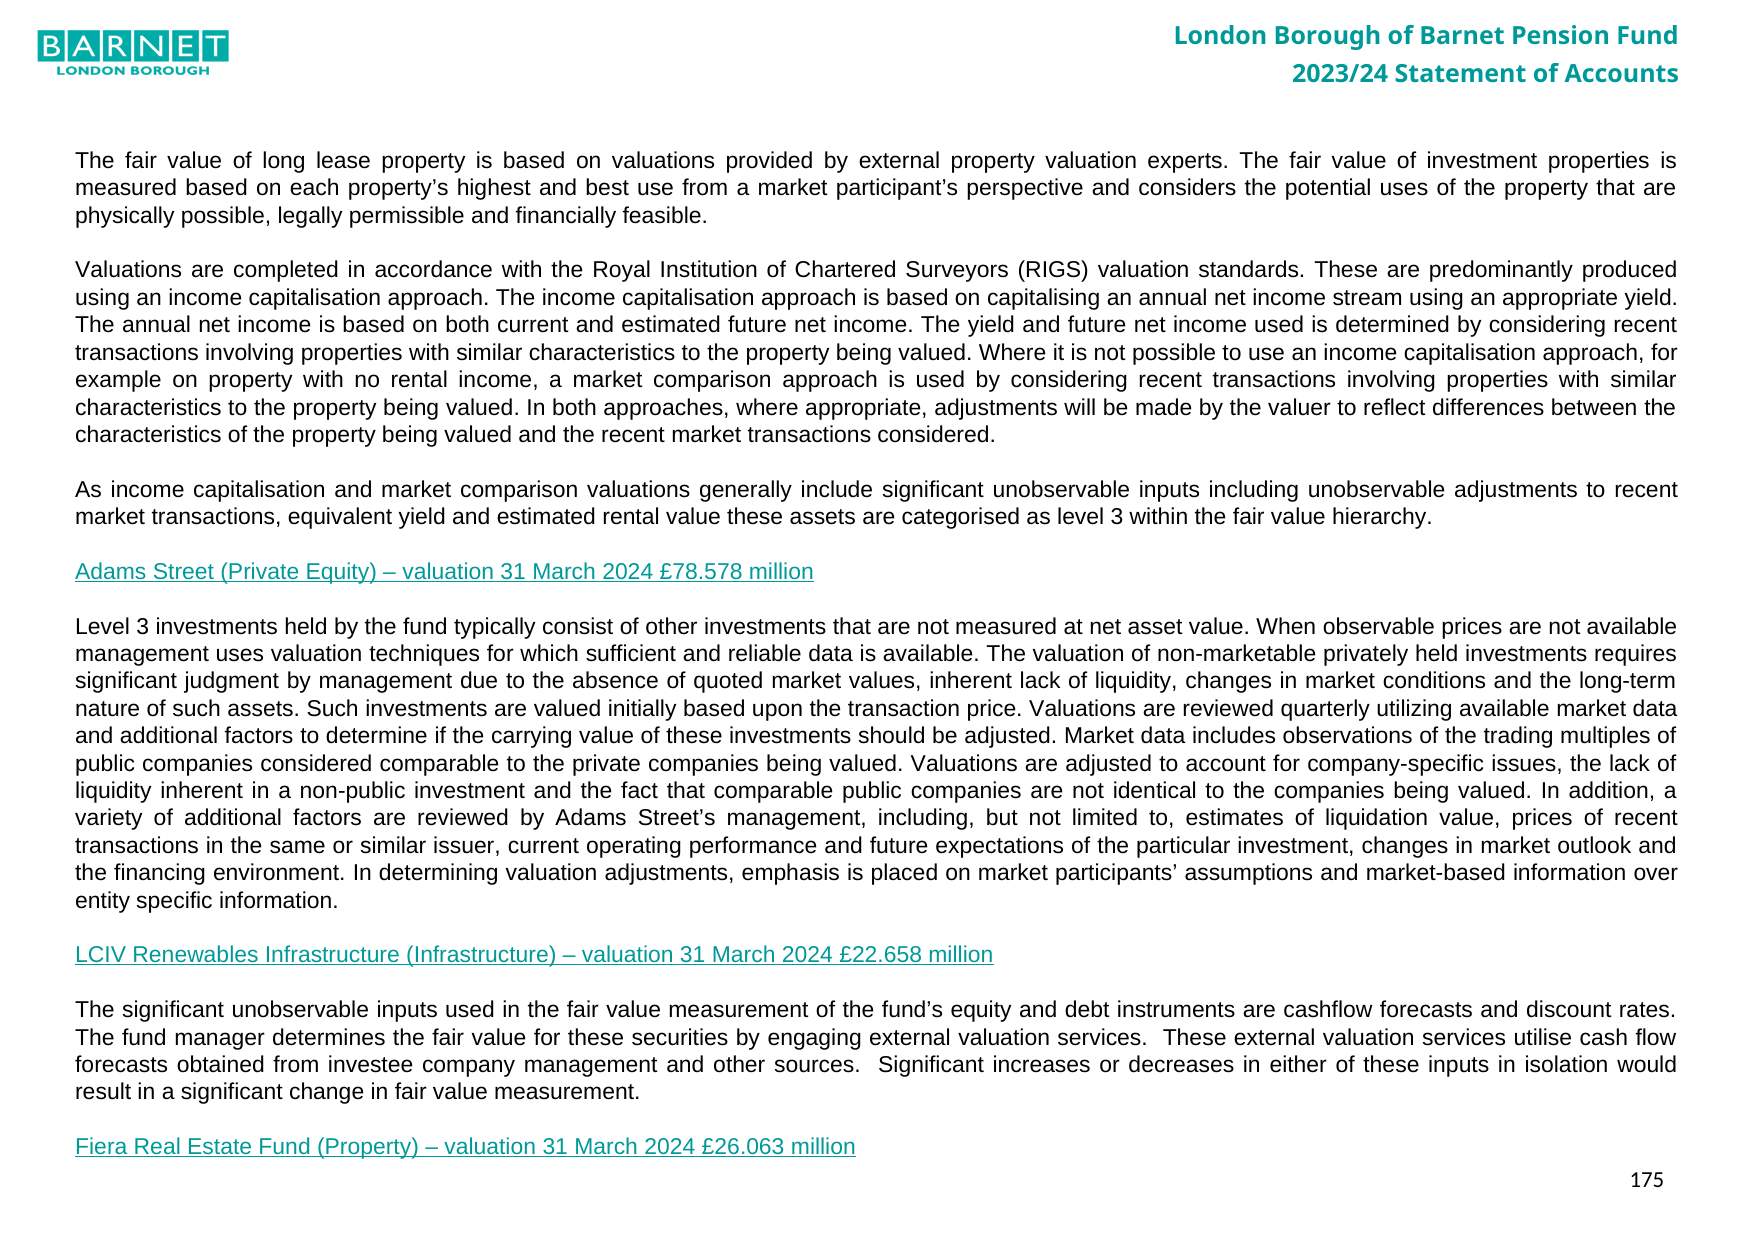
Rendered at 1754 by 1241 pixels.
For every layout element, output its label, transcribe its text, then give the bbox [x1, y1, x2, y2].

text Valuations are completed in accordance with the Royal Institution of Chartered Surveyors (RIGS) valuation standards. These are predominantly produced using an income capitalisation approach. The income capitalisation approach is based on capitalising an annual net income stream using an appropriate yield. The annual net income is based on both current and estimated future net income. The yield and future net income used is determined by considering recent transactions involving properties with similar characteristics to the property being valued. Where it is not possible to use an income capitalisation approach, for example on property with no rental income, a market comparison approach is used by considering recent transactions involving properties with similar characteristics to the property being valued. In both approaches, where appropriate, adjustments will be made by the valuer to reflect differences between the characteristics of the property being valued and the recent market transactions considered. [75, 256, 1679, 447]
text The fair value of long lease property is based on valuations provided by external property valuation experts. The fair value of investment properties is measured based on each property’s highest and best use from a market participant’s perspective and considers the potential uses of the property that are physically possible, legally permissible and financially feasible. [75, 147, 1679, 228]
text The significant unobservable inputs used in the fair value measurement of the fund’s equity and debt instruments are cashflow forecasts and discount rates. The fund manager determines the fair value for these securities by engaging external valuation services. These external valuation services utilise cash flow forecasts obtained from investee company management and other sources. Significant increases or decreases in either of these inputs in isolation would result in a significant change in fair value measurement. [75, 996, 1679, 1105]
text As income capitalisation and market comparison valuations generally include significant unobservable inputs including unobservable adjustments to recent market transactions, equivalent yield and estimated rental value these assets are categorised as level 3 within the fair value hierarchy. [75, 476, 1679, 529]
text LCIV Renewables Infrastructure (Infrastructure) – valuation 31 March 2024 £22.658 million [75, 941, 1679, 968]
text Fiera Real Estate Fund (Property) – valuation 31 March 2024 £26.063 million [75, 1133, 1679, 1159]
text Adams Street (Private Equity) – valuation 31 March 2024 £78.578 million [75, 558, 1679, 584]
text Level 3 investments held by the fund typically consist of other investments that are not measured at net asset value. When observable prices are not available management uses valuation techniques for which sufficient and reliable data is available. The valuation of non-marketable privately held investments requires significant judgment by management due to the absence of quoted market values, inherent lack of liquidity, changes in market conditions and the long-term nature of such assets. Such investments are valued initially based upon the transaction price. Valuations are reviewed quarterly utilizing available market data and additional factors to determine if the carrying value of these investments should be adjusted. Market data includes observations of the trading multiples of public companies considered comparable to the private companies being valued. Valuations are adjusted to account for company-specific issues, the lack of liquidity inherent in a non-public investment and the fact that comparable public companies are not identical to the companies being valued. In addition, a variety of additional factors are reviewed by Adams Street’s management, including, but not limited to, estimates of liquidation value, prices of recent transactions in the same or similar issuer, current operating performance and future expectations of the particular investment, changes in market outlook and the financing environment. In determining valuation adjustments, emphasis is placed on market participants’ assumptions and market-based information over entity specific information. [75, 613, 1679, 913]
